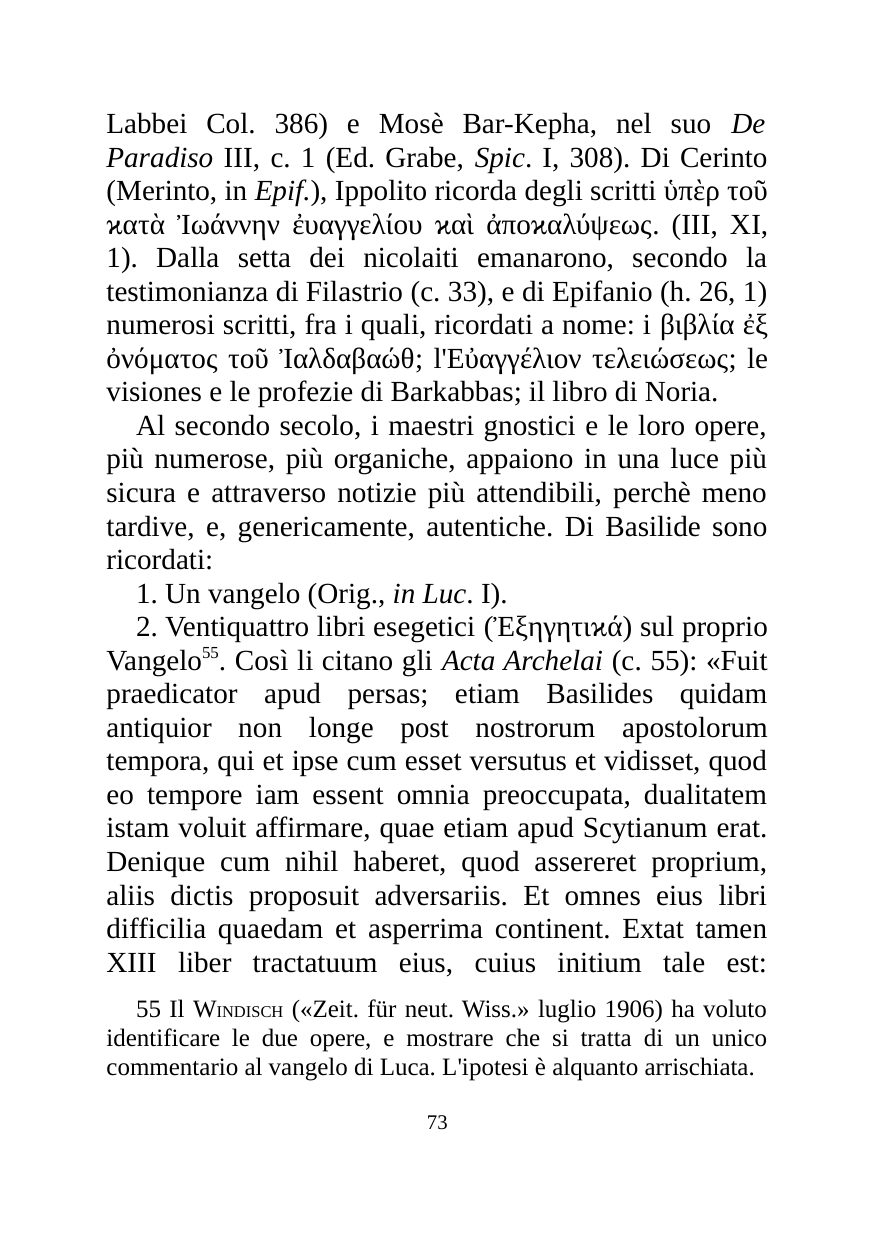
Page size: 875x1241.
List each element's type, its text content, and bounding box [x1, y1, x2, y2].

text Labbei Col. 386) e Mosè Bar-Kepha, nel suo De Paradiso III, c. 1 (Ed. Grabe, Spic. I, 308). Di Cerinto (Merinto, in Epif.), Ippolito ricorda degli scritti ὑπὲρ τοῦ ϰατὰ Ἰωάννην ἐυαγγελίου ϰαὶ ἀποϰαλύψεως. (III, XI, 1). Dalla setta dei nicolaiti emanarono, secondo la testimonianza di Filastrio (c. 33), e di Epifanio (h. 26, 1) numerosi scritti, fra i quali, ricordati a nome: i βιβλία ἐξ ὀνόματος τοῦ Ἰαλδαβαώθ; l'Εὐαγγέλιον τελειώσεως; le visiones e le profezie di Barkabbas; il libro di Noria. [106, 106, 768, 408]
text 1. Un vangelo (Orig., in Luc. I). [106, 576, 768, 609]
text 2. Ventiquattro libri esegetici (Ἐξηγητιϰά) sul proprio Vangelo. Così li citano gli Acta Archelai (c. 55): «Fuit praedicator apud persas; etiam Basilides quidam antiquior non longe post nostrorum apostolorum tempora, qui et ipse cum esset versutus et vidisset, quod eo tempore iam essent omnia preoccupata, dualitatem istam voluit affirmare, quae etiam apud Scytianum erat. Denique cum nihil haberet, quod assereret proprium, aliis dictis proposuit adversariis. Et omnes eius libri difficilia quaedam et asperrima continent. Extat tamen XIII liber tractatuum eius, cuius initium tale est: [106, 609, 768, 978]
text Al secondo secolo, i maestri gnostici e le loro opere, più numerose, più organiche, appaiono in una luce più sicura e attraverso notizie più attendibili, perchè meno tardive, e, genericamente, autentiche. Di Basilide sono ricordati: [106, 408, 768, 576]
text Il Windisch («Zeit. für neut. Wiss.» luglio 1906) ha voluto identificare le due opere, e mostrare che si tratta di un unico commentario al vangelo di Luca. L'ipotesi è alquanto arrischiata. [106, 994, 768, 1080]
